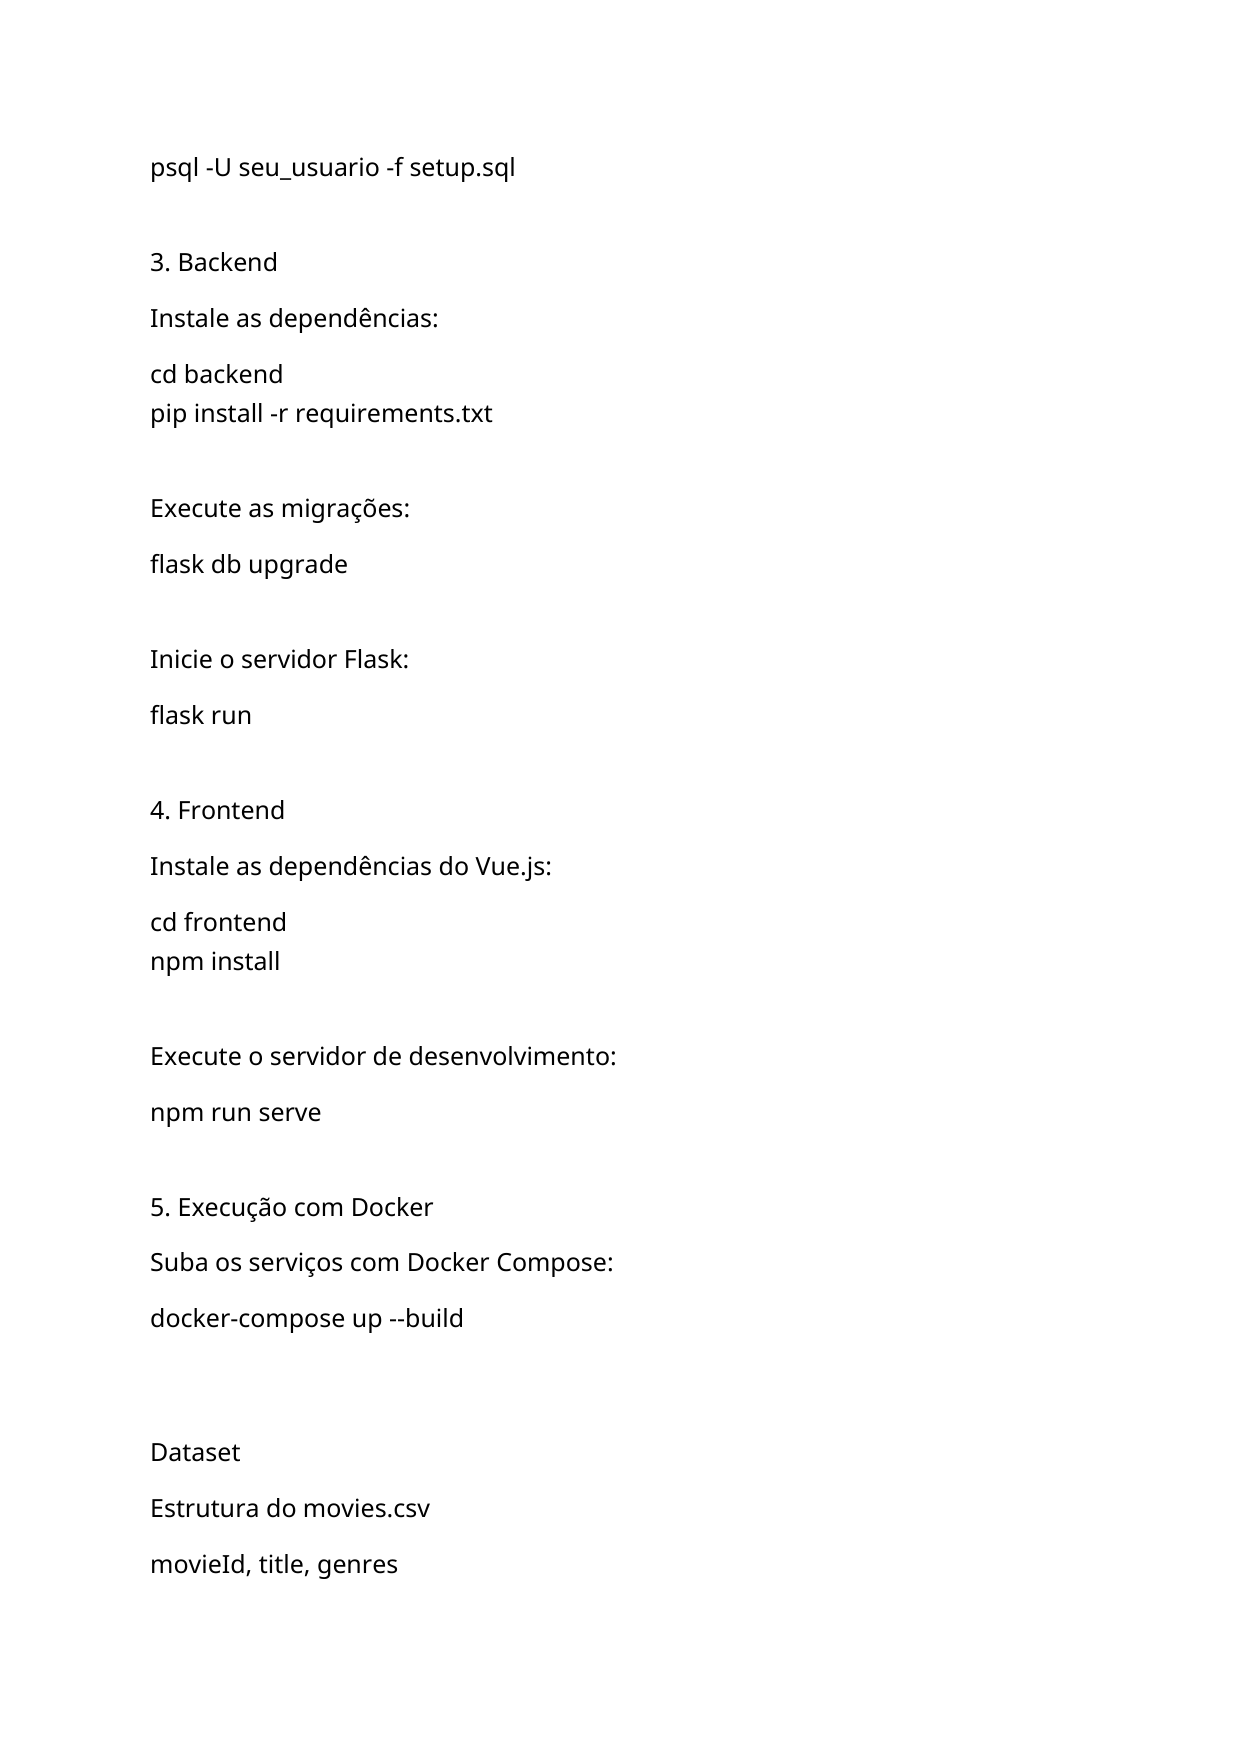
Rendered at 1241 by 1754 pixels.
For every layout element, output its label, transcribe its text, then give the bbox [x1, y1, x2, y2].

text Estrutura do movies.csv [150, 1491, 1090, 1525]
text Inicie o servidor Flask: [150, 642, 1090, 676]
text Execute as migrações: [150, 491, 1090, 525]
text cd frontend npm install [150, 904, 1090, 1017]
text cd backend pip install -r requirements.txt [150, 357, 1090, 469]
text npm run serve [150, 1094, 1090, 1167]
text flask run [150, 697, 1090, 771]
text Dataset [150, 1435, 1090, 1469]
text 3. Backend [150, 245, 1090, 279]
text movieId, title, genres [150, 1547, 1090, 1581]
text Suba os serviços com Docker Compose: [150, 1245, 1090, 1279]
text Instale as dependências do Vue.js: [150, 848, 1090, 882]
text psql -U seu_usuario -f setup.sql [150, 150, 1090, 223]
text Execute o servidor de desenvolvimento: [150, 1038, 1090, 1072]
text flask db upgrade [150, 547, 1090, 620]
text 4. Frontend [150, 792, 1090, 827]
text docker-compose up --build [150, 1301, 1090, 1413]
text 5. Execução com Docker [150, 1189, 1090, 1223]
text Instale as dependências: [150, 301, 1090, 335]
